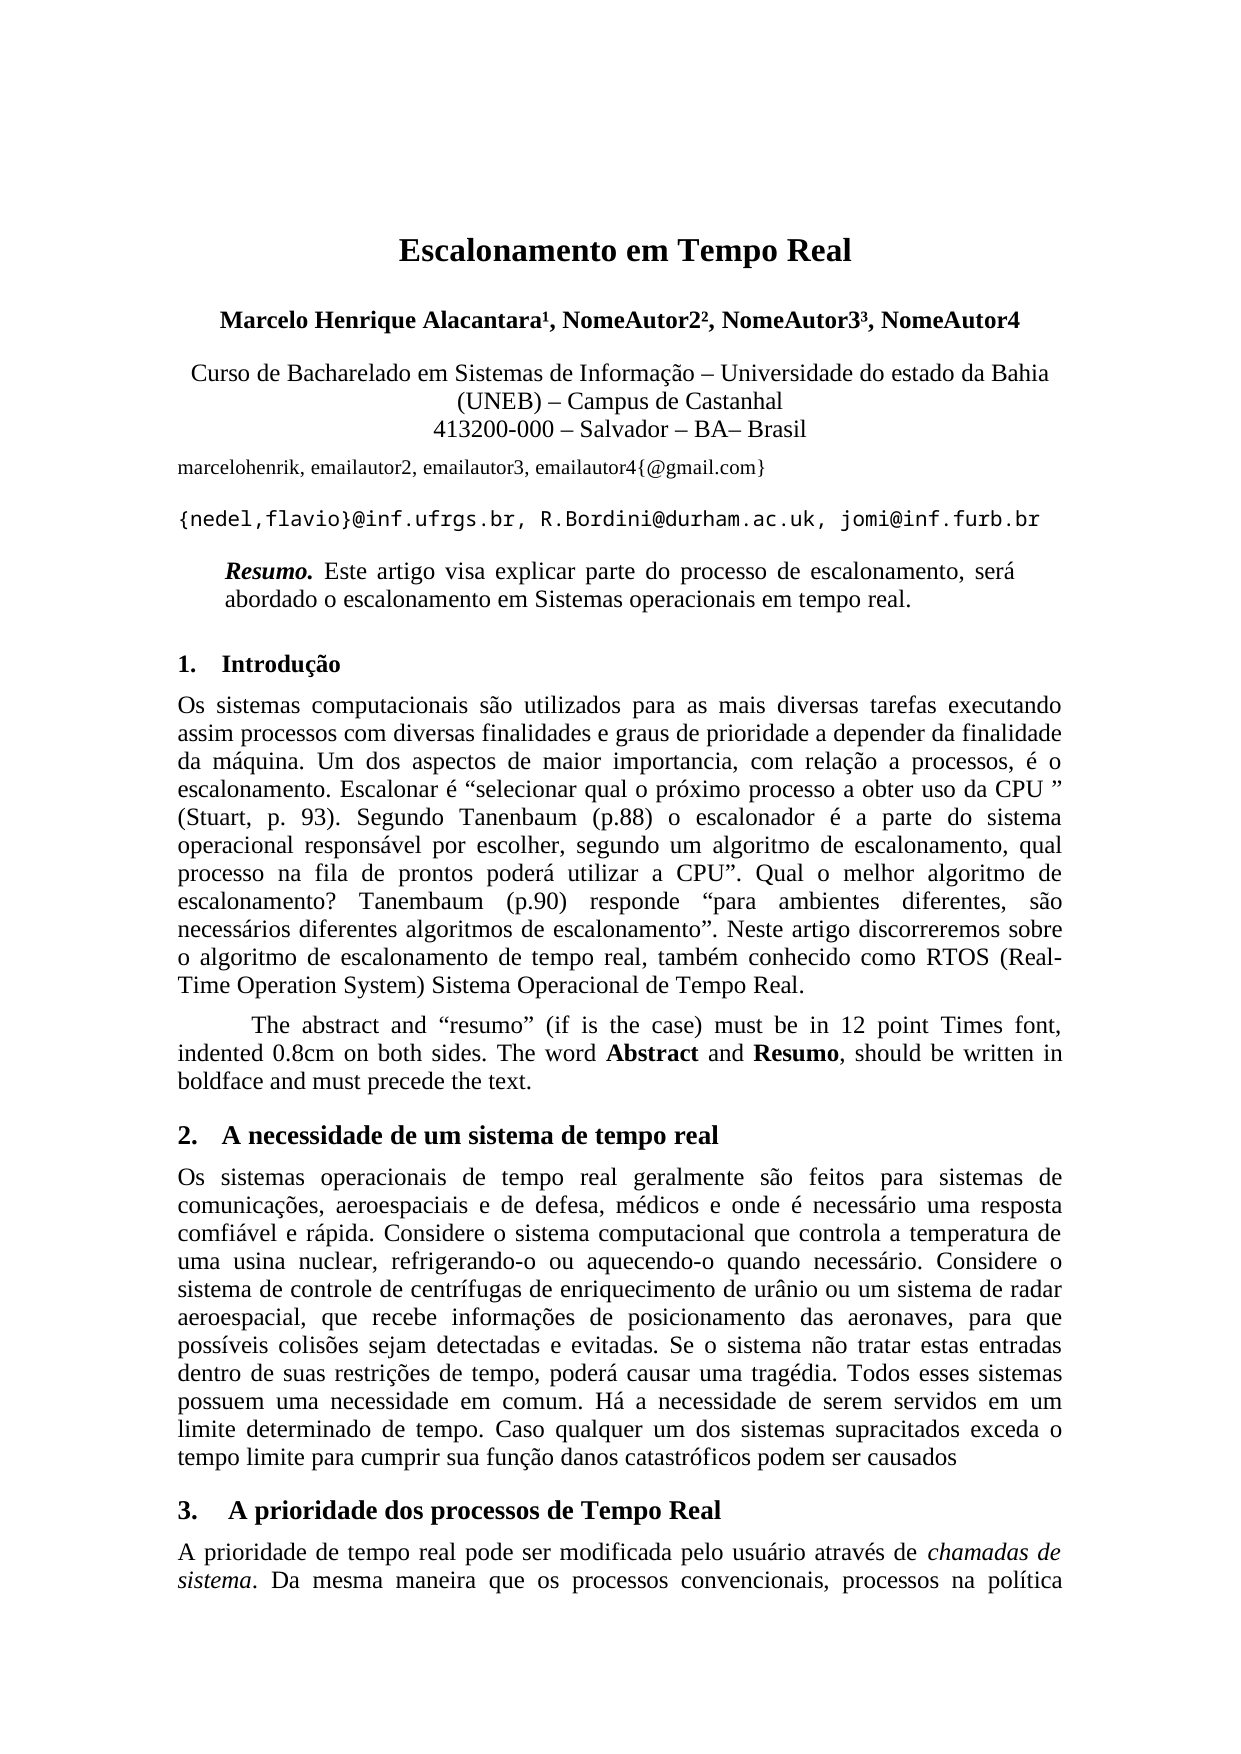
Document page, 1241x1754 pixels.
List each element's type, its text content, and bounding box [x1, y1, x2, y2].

text Os sistemas computacionais são utilizados para as mais diversas tarefas executando assim processos com diversas finalidades e graus de prioridade a depender da finalidade da máquina. Um dos aspectos de maior importancia, com relação a processos, é o escalonamento. Escalonar é “selecionar qual o próximo processo a obter uso da CPU ” (Stuart, p. 93). Segundo Tanenbaum (p.88) o escalonador é a parte do sistema operacional responsável por escolher, segundo um algoritmo de escalonamento, qual processo na fila de prontos poderá utilizar a CPU”. Qual o melhor algoritmo de escalonamento? Tanembaum (p.90) responde “para ambientes diferentes, são necessários diferentes algoritmos de escalonamento”. Neste artigo discorreremos sobre o algoritmo de escalonamento de tempo real, também conhecido como RTOS (Real-Time Operation System) Sistema Operacional de Tempo Real. [177, 691, 1063, 999]
subtitle Escalonamento em Tempo Real [177, 232, 1063, 269]
text marcelohenrik, emailautor2, emailautor3, emailautor4{@gmail.com} [177, 456, 1063, 479]
title Introdução [177, 650, 1063, 678]
text Resumo. Este artigo visa explicar parte do processo de escalonamento, será abordado o escalonamento em Sistemas operacionais em tempo real. [224, 557, 1016, 613]
title A necessidade de um sistema de tempo real [177, 1120, 1063, 1150]
title A prioridade dos processos de Tempo Real [177, 1496, 1063, 1526]
text The abstract and “resumo” (if is the case) must be in 12 point Times font, indented 0.8cm on both sides. The word Abstract and Resumo, should be written in boldface and must precede the text. [177, 1011, 1063, 1095]
text Os sistemas operacionais de tempo real geralmente são feitos para sistemas de comunicações, aeroespaciais e de defesa, médicos e onde é necessário uma resposta comfiável e rápida. Considere o sistema computacional que controla a temperatura de uma usina nuclear, refrigerando-o ou aquecendo-o quando necessário. Considere o sistema de controle de centrífugas de enriquecimento de urânio ou um sistema de radar aeroespacial, que recebe informações de posicionamento das aeronaves, para que possíveis colisões sejam detectadas e evitadas. Se o sistema não tratar estas entradas dentro de suas restrições de tempo, poderá causar uma tragédia. Todos esses sistemas possuem uma necessidade em comum. Há a necessidade de serem servidos em um limite determinado de tempo. Caso qualquer um dos sistemas supracitados exceda o tempo limite para cumprir sua função danos catastróficos podem ser causados [177, 1162, 1063, 1471]
text A prioridade de tempo real pode ser modificada pelo usuário através de chamadas de sistema. Da mesma maneira que os processos convencionais, processos na política [177, 1538, 1063, 1594]
text {nedel,flavio}@inf.ufrgs.br, R.Bordini@durham.ac.uk, jomi@inf.furb.br [177, 504, 1063, 532]
text Curso de Bacharelado em Sistemas de Informação – Universidade do estado da Bahia (UNEB) – Campus de Castanhal 413200-000 – Salvador – BA– Brasil [177, 359, 1063, 443]
text Marcelo Henrique Alacantara¹, NomeAutor2², NomeAutor3³, NomeAutor4 [177, 306, 1063, 334]
